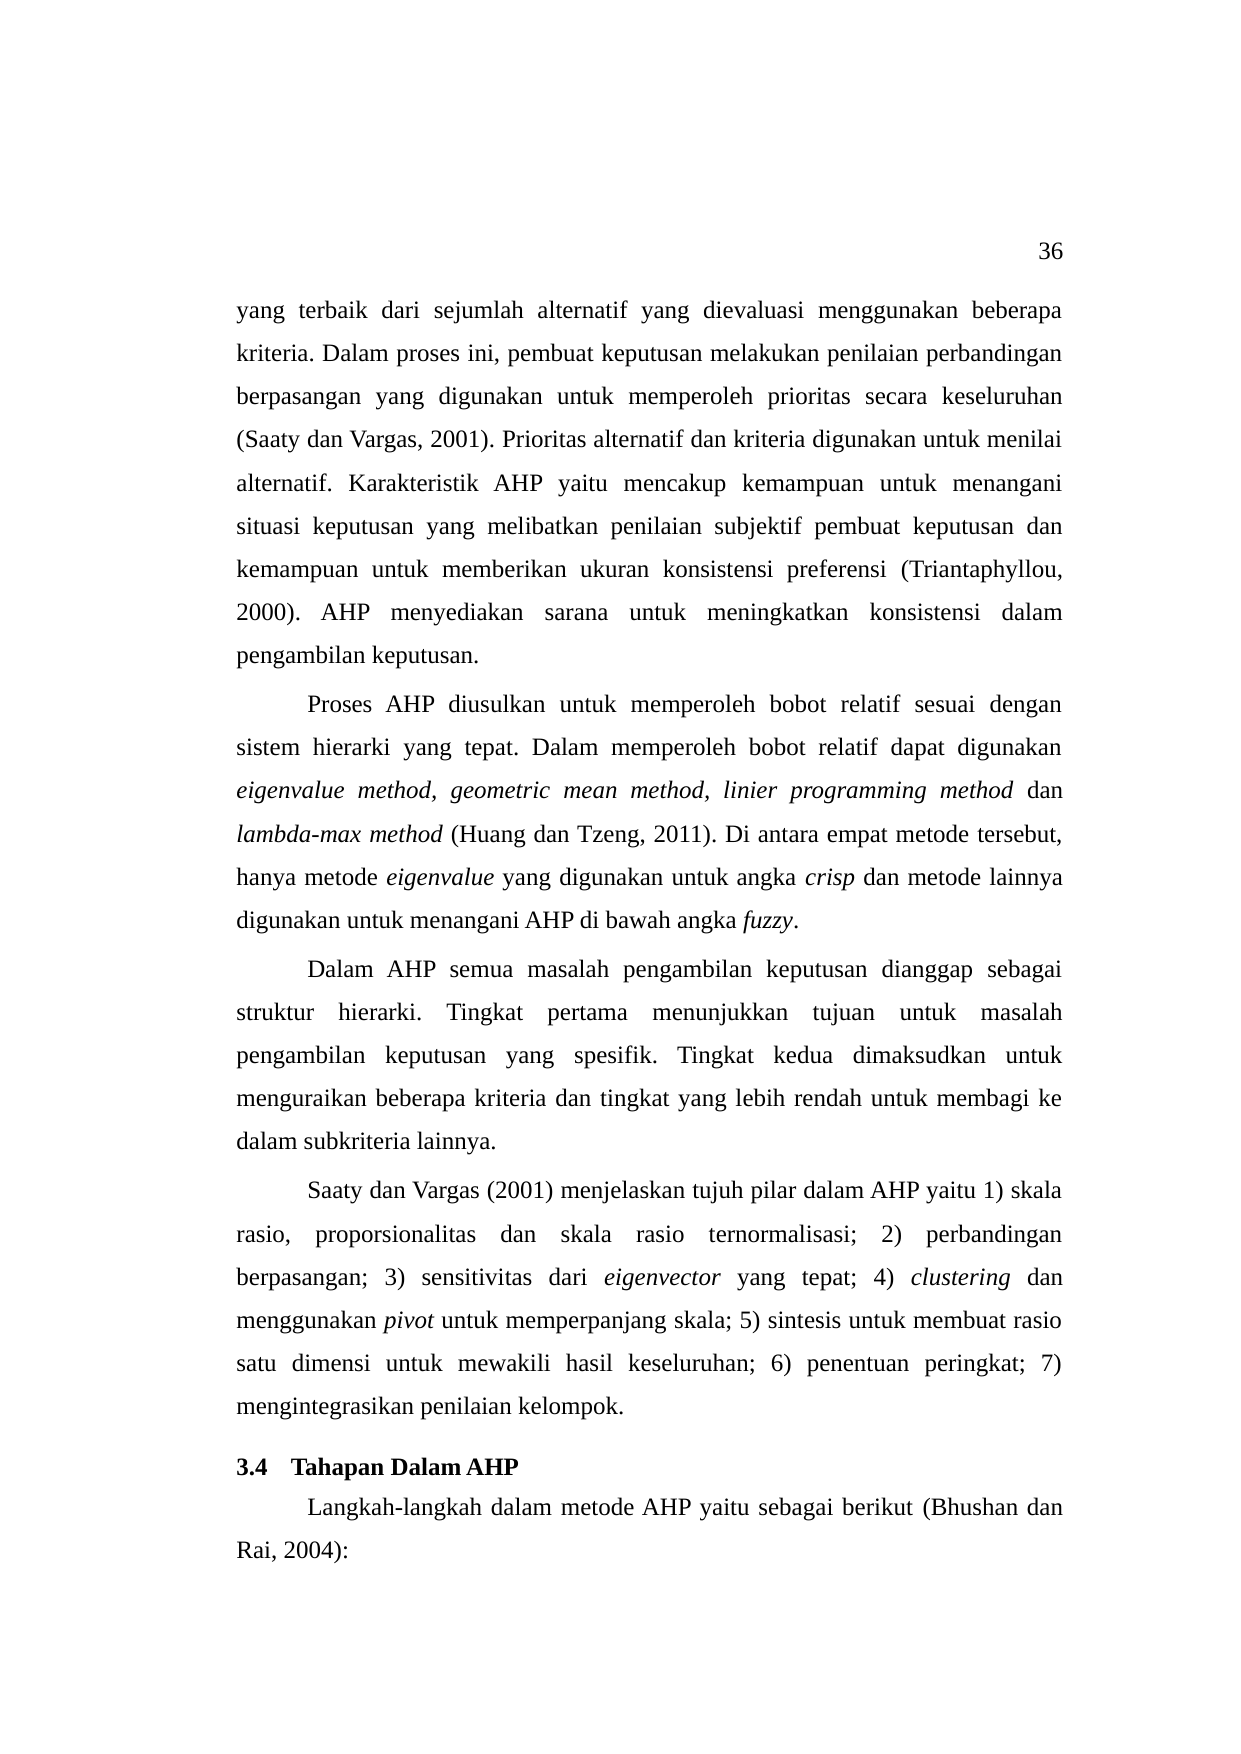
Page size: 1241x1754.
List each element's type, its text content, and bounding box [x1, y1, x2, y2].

text Dalam AHP semua masalah pengambilan keputusan dianggap sebagai struktur hierarki. Tingkat pertama menunjukkan tujuan untuk masalah pengambilan keputusan yang spesifik. Tingkat kedua dimaksudkan untuk menguraikan beberapa kriteria dan tingkat yang lebih rendah untuk membagi ke dalam subkriteria lainnya. [236, 954, 1063, 1155]
text yang terbaik dari sejumlah alternatif yang dievaluasi menggunakan beberapa kriteria. Dalam proses ini, pembuat keputusan melakukan penilaian perbandingan berpasangan yang digunakan untuk memperoleh prioritas secara keseluruhan (Saaty dan Vargas, 2001). Prioritas alternatif dan kriteria digunakan untuk menilai alternatif. Karakteristik AHP yaitu mencakup kemampuan untuk menangani situasi keputusan yang melibatkan penilaian subjektif pembuat keputusan dan kemampuan untuk memberikan ukuran konsistensi preferensi (Triantaphyllou, 2000). AHP menyediakan sarana untuk meningkatkan konsistensi dalam pengambilan keputusan. [236, 295, 1063, 669]
text Saaty dan Vargas (2001) menjelaskan tujuh pilar dalam AHP yaitu 1) skala rasio, proporsionalitas dan skala rasio ternormalisasi; 2) perbandingan berpasangan; 3) sensitivitas dari eigenvector yang tepat; 4) clustering dan menggunakan pivot untuk memperpanjang skala; 5) sintesis untuk membuat rasio satu dimensi untuk mewakili hasil keseluruhan; 6) penentuan peringkat; 7) mengintegrasikan penilaian kelompok. [236, 1176, 1063, 1420]
text Proses AHP diusulkan untuk memperoleh bobot relatif sesuai dengan sistem hierarki yang tepat. Dalam memperoleh bobot relatif dapat digunakan eigenvalue method, geometric mean method, linier programming method dan lambda-max method (Huang dan Tzeng, 2011). Di antara empat metode tersebut, hanya metode eigenvalue yang digunakan untuk angka crisp dan metode lainnya digunakan untuk menangani AHP di bawah angka fuzzy. [236, 689, 1063, 934]
text Langkah-langkah dalam metode AHP yaitu sebagai berikut (Bhushan dan Rai, 2004): [236, 1492, 1063, 1564]
subtitle Tahapan dalam AHP [236, 1452, 1063, 1481]
